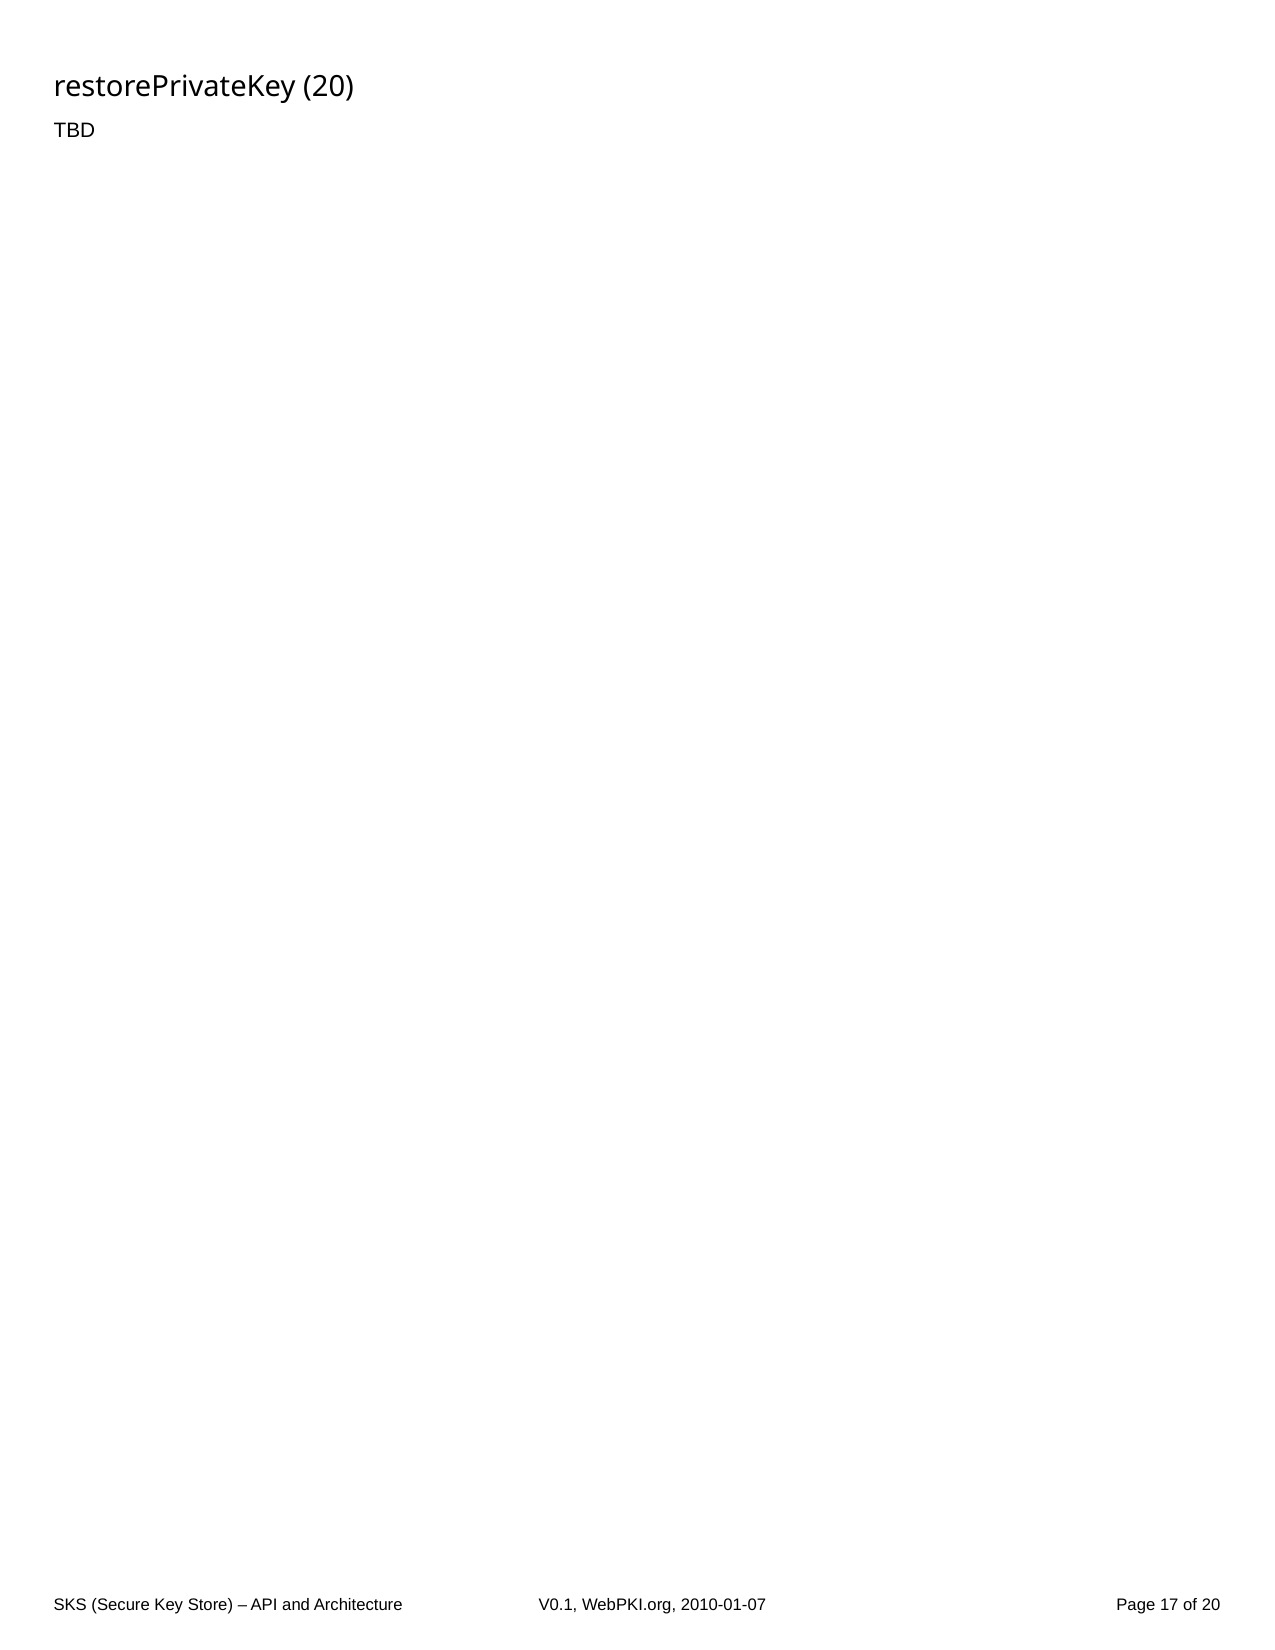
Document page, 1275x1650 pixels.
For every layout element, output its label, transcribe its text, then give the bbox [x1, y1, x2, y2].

text TBD [53, 118, 1221, 142]
subtitle restorePrivateKey (20) [53, 66, 1221, 105]
